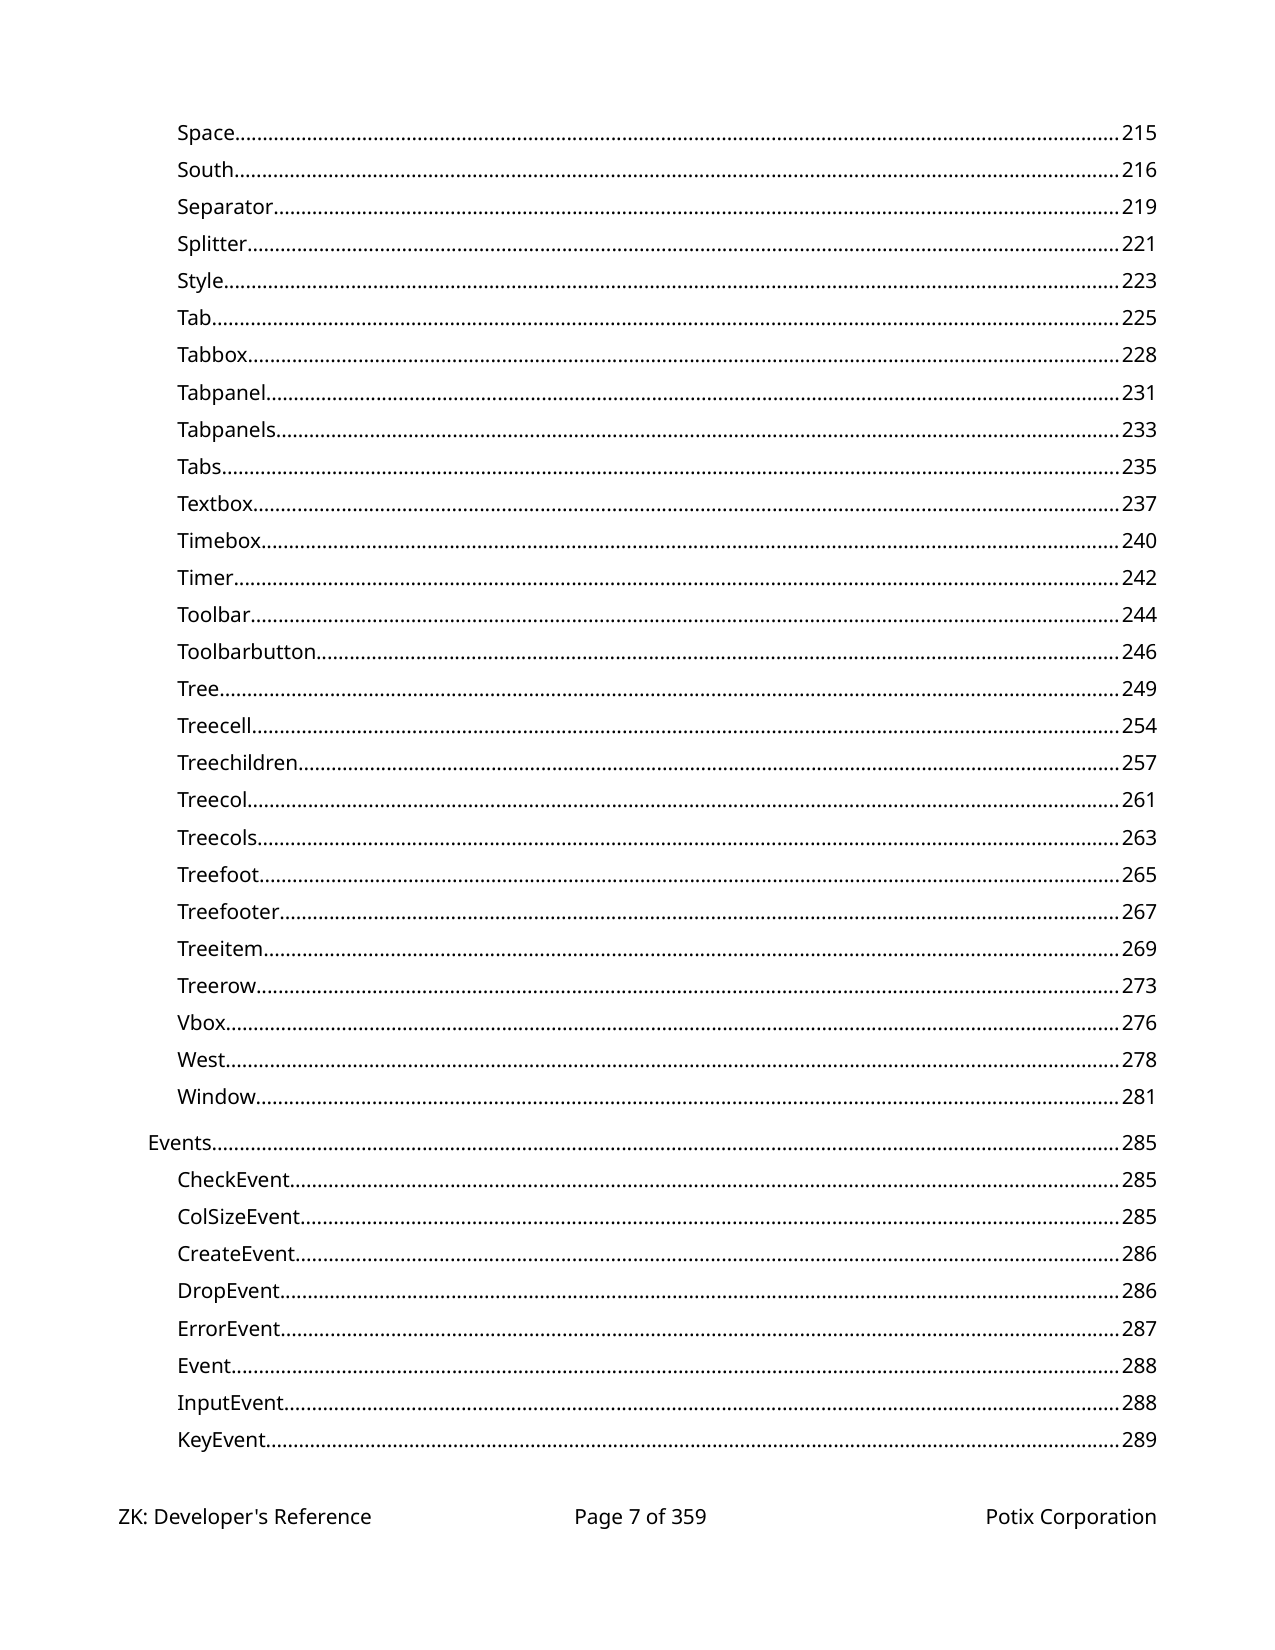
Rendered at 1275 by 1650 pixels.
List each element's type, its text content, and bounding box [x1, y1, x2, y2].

text Tabpanel 231 [177, 378, 1157, 406]
text Treechildren 257 [177, 748, 1157, 777]
text ErrorEvent 287 [177, 1314, 1157, 1342]
text Treeitem 269 [177, 934, 1157, 962]
text Treecell 254 [177, 711, 1157, 740]
text Tab 225 [177, 303, 1157, 332]
text CheckEvent 285 [177, 1165, 1157, 1193]
text Textbox 237 [177, 489, 1157, 517]
text Space 215 [177, 118, 1157, 146]
text South 216 [177, 155, 1157, 183]
text Treecols 263 [177, 823, 1157, 851]
text Treerow 273 [177, 971, 1157, 999]
text Treecol 261 [177, 786, 1157, 814]
text Vbox 276 [177, 1008, 1157, 1036]
text Timebox 240 [177, 526, 1157, 554]
text Tabs 235 [177, 452, 1157, 480]
text Toolbar 244 [177, 600, 1157, 628]
text Tabbox 228 [177, 341, 1157, 369]
text ColSizeEvent 285 [177, 1202, 1157, 1231]
text Tabpanels 233 [177, 415, 1157, 443]
text Splitter 221 [177, 229, 1157, 258]
text Events 285 [148, 1128, 1157, 1156]
text Style 223 [177, 266, 1157, 295]
text Separator 219 [177, 192, 1157, 221]
text CreateEvent 286 [177, 1239, 1157, 1268]
text KeyEvent 289 [177, 1425, 1157, 1453]
text West 278 [177, 1045, 1157, 1073]
text Toolbarbutton 246 [177, 637, 1157, 666]
text Window 281 [177, 1082, 1157, 1111]
text Timer 242 [177, 563, 1157, 591]
text Treefooter 267 [177, 897, 1157, 925]
text Event 288 [177, 1351, 1157, 1379]
text Treefoot 265 [177, 860, 1157, 888]
text DropEvent 286 [177, 1277, 1157, 1305]
text Tree 249 [177, 674, 1157, 703]
text InputEvent 288 [177, 1388, 1157, 1416]
